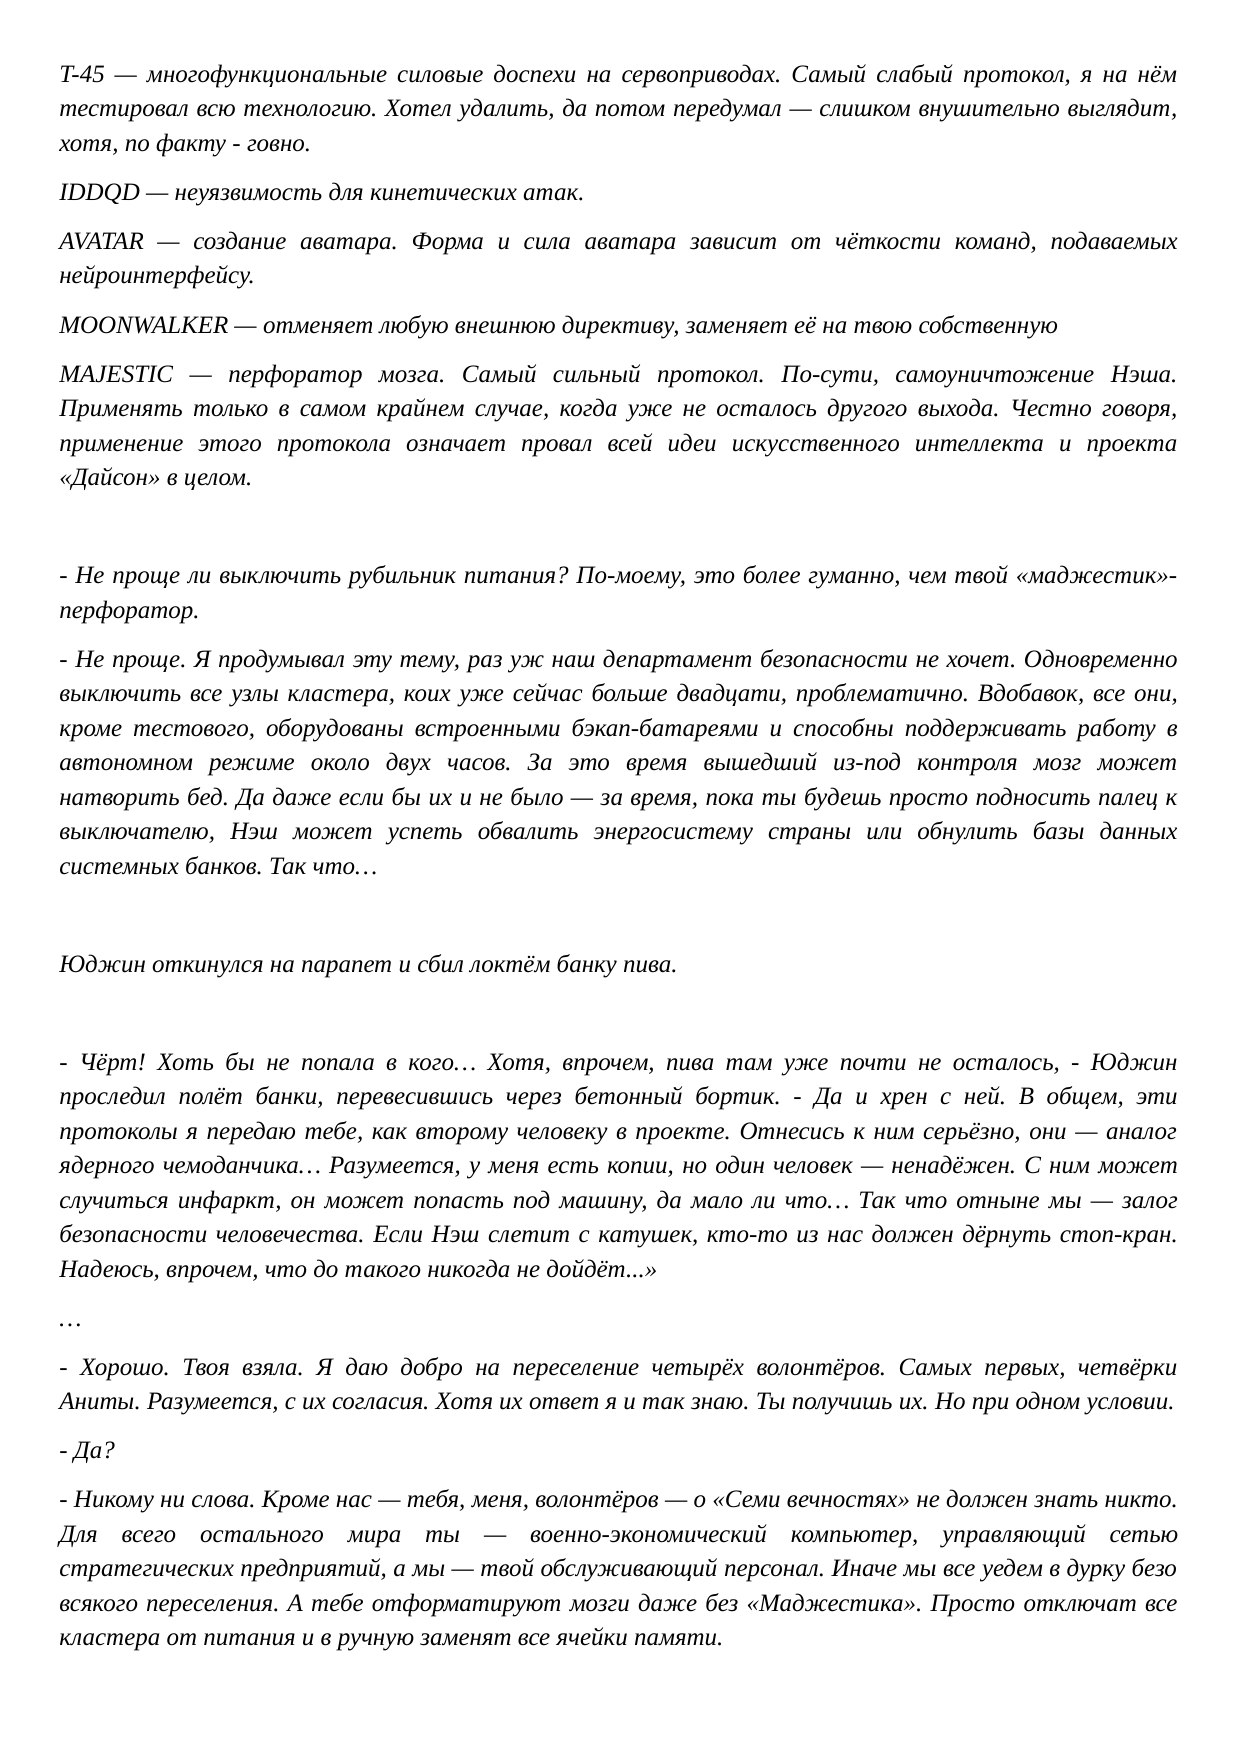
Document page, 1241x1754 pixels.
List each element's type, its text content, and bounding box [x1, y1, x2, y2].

text MOONWALKER — отменяет любую внешнюю директиву, заменяет её на твою собственную [59, 310, 1181, 338]
text - Да? [59, 1436, 1181, 1464]
text - Хорошо. Твоя взяла. Я даю добро на переселение четырёх волонтёров. Самых первых, четвёрки Аниты. Разумеется, с их согласия. Хотя их ответ я и так знаю. Ты получишь их. Но при одном условии. [59, 1352, 1181, 1415]
text T-45 — многофункциональные силовые доспехи на сервоприводах. Самый слабый протокол, я на нём тестировал всю технологию. Хотел удалить, да потом передумал — слишком внушительно выглядит, хотя, по факту - говно. [59, 59, 1181, 157]
text MAJESTIC — перфоратор мозга. Самый сильный протокол. По-сути, самоуничтожение Нэша. Применять только в самом крайнем случае, когда уже не осталось другого выхода. Честно говоря, применение этого протокола означает провал всей идеи искусственного интеллекта и проекта «Дайсон» в целом. [59, 359, 1181, 491]
text Юджин откинулся на парапет и сбил локтём банку пива. [59, 949, 1181, 978]
text IDDQD — неуязвимость для кинетических атак. [59, 177, 1181, 206]
text … [59, 1303, 1181, 1332]
text - Не проще ли выключить рубильник питания? По-моему, это более гуманно, чем твой «маджестик»-перфоратор. [59, 560, 1181, 623]
text - Не проще. Я продумывал эту тему, раз уж наш департамент безопасности не хочет. Одновременно выключить все узлы кластера, коих уже сейчас больше двадцати, проблематично. Вдобавок, все они, кроме тестового, оборудованы встроенными бэкап-батареями и способны поддерживать работу в автономном режиме около двух часов. За это время вышедший из-под контроля мозг может натворить бед. Да даже если бы их и не было — за время, пока ты будешь просто подносить палец к выключателю, Нэш может успеть обвалить энергосистему страны или обнулить базы данных системных банков. Так что… [59, 644, 1181, 879]
text - Никому ни слова. Кроме нас — тебя, меня, волонтёров — о «Семи вечностях» не должен знать никто. Для всего остального мира ты — военно-экономический компьютер, управляющий сетью стратегических предприятий, а мы — твой обслуживающий персонал. Иначе мы все уедем в дурку безо всякого переселения. А тебе отформатируют мозги даже без «Маджестика». Просто отключат все кластера от питания и в ручную заменят все ячейки памяти. [59, 1484, 1181, 1651]
text - Чёрт! Хоть бы не попала в кого… Хотя, впрочем, пива там уже почти не осталось, - Юджин проследил полёт банки, перевесившись через бетонный бортик. - Да и хрен с ней. В общем, эти протоколы я передаю тебе, как второму человеку в проекте. Отнесись к ним серьёзно, они — аналог ядерного чемоданчика… Разумеется, у меня есть копии, но один человек — ненадёжен. С ним может случиться инфаркт, он может попасть под машину, да мало ли что… Так что отныне мы — залог безопасности человечества. Если Нэш слетит с катушек, кто-то из нас должен дёрнуть стоп-кран. Надеюсь, впрочем, что до такого никогда не дойдёт...» [59, 1047, 1181, 1283]
text AVATAR — создание аватара. Форма и сила аватара зависит от чёткости команд, подаваемых нейроинтерфейсу. [59, 226, 1181, 289]
